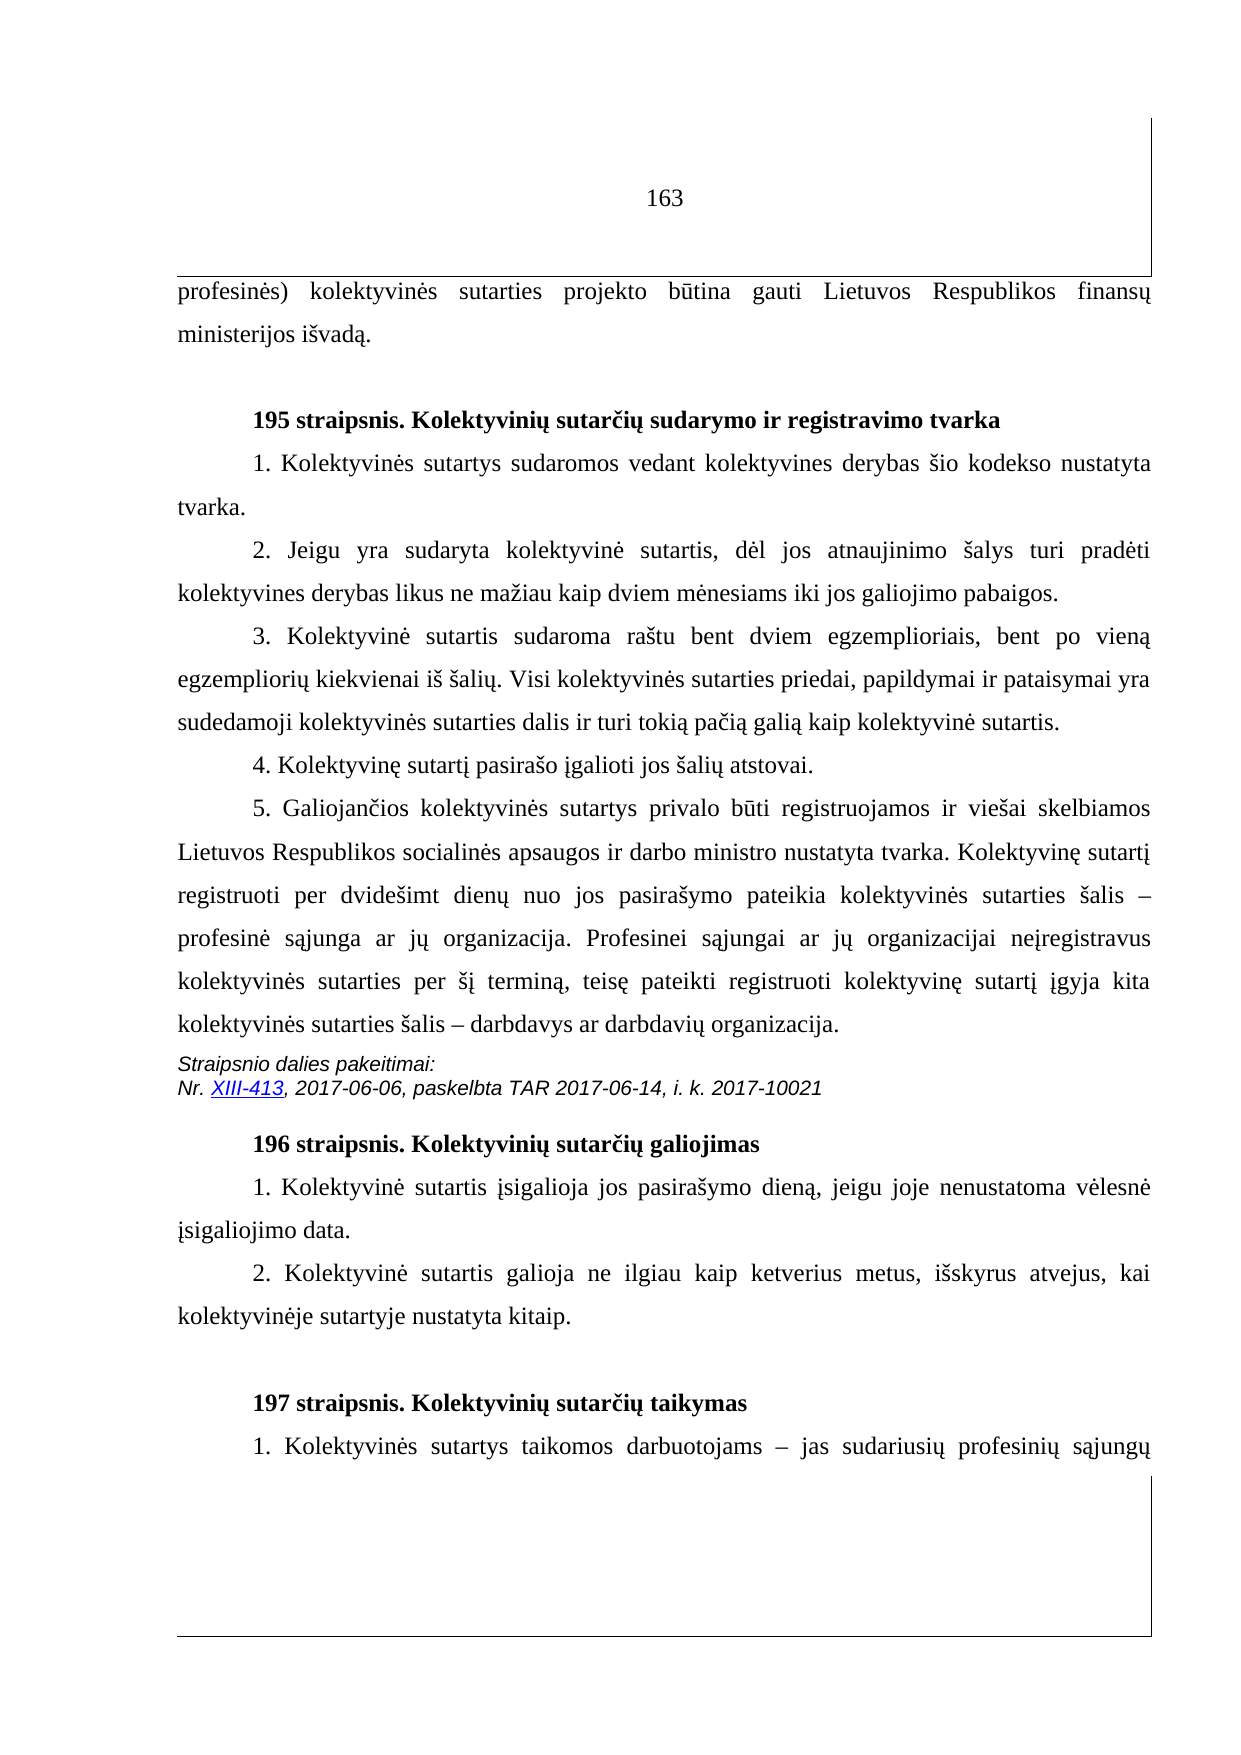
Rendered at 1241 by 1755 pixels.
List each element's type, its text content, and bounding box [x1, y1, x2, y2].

text 3. Kolektyvinė sutartis sudaroma raštu bent dviem egzemplioriais, bent po vieną egzempliorių kiekvienai iš šalių. Visi kolektyvinės sutarties priedai, papildymai ir pataisymai yra sudedamoji kolektyvinės sutarties dalis ir turi tokią pačią galią kaip kolektyvinė sutartis. [177, 621, 1152, 736]
text 1. Kolektyvinė sutartis įsigalioja jos pasirašymo dieną, jeigu joje nenustatoma vėlesnė įsigaliojimo data. [177, 1172, 1152, 1244]
text Straipsnio dalies pakeitimai: [177, 1052, 1152, 1076]
text 2. Jeigu yra sudaryta kolektyvinė sutartis, dėl jos atnaujinimo šalys turi pradėti kolektyvines derybas likus ne mažiau kaip dviem mėnesiams iki jos galiojimo pabaigos. [177, 535, 1152, 607]
text 1. Kolektyvinės sutartys taikomos darbuotojams – jas sudariusių profesinių sąjungų [177, 1431, 1152, 1459]
text 4. Kolektyvinę sutartį pasirašo įgalioti jos šalių atstovai. [177, 750, 1152, 779]
text 5. Galiojančios kolektyvinės sutartys privalo būti registruojamos ir viešai skelbiamos Lietuvos Respublikos socialinės apsaugos ir darbo ministro nustatyta tvarka. Kolektyvinę sutartį registruoti per dvidešimt dienų nuo jos pasirašymo pateikia kolektyvinės sutarties šalis – profesinė sąjunga ar jų organizacija. Profesinei sąjungai ar jų organizacijai neįregistravus kolektyvinės sutarties per šį terminą, teisę pateikti registruoti kolektyvinę sutartį įgyja kita kolektyvinės sutarties šalis – darbdavys ar darbdavių organizacija. [177, 793, 1152, 1038]
text profesinės) kolektyvinės sutarties projekto būtina gauti Lietuvos Respublikos finansų ministerijos išvadą. [177, 276, 1152, 348]
subtitle 195 straipsnis. Kolektyvinių sutarčių sudarymo ir registravimo tvarka [177, 405, 1152, 434]
subtitle 196 straipsnis. Kolektyvinių sutarčių galiojimas [177, 1129, 1152, 1158]
text 1. Kolektyvinės sutartys sudaromos vedant kolektyvines derybas šio kodekso nustatyta tvarka. [177, 448, 1152, 520]
subtitle 197 straipsnis. Kolektyvinių sutarčių taikymas [177, 1388, 1152, 1416]
text 2. Kolektyvinė sutartis galioja ne ilgiau kaip ketverius metus, išskyrus atvejus, kai kolektyvinėje sutartyje nustatyta kitaip. [177, 1258, 1152, 1330]
text Nr. XIII-413, 2017-06-06, paskelbta TAR 2017-06-14, i. k. 2017-10021 [177, 1076, 1152, 1100]
